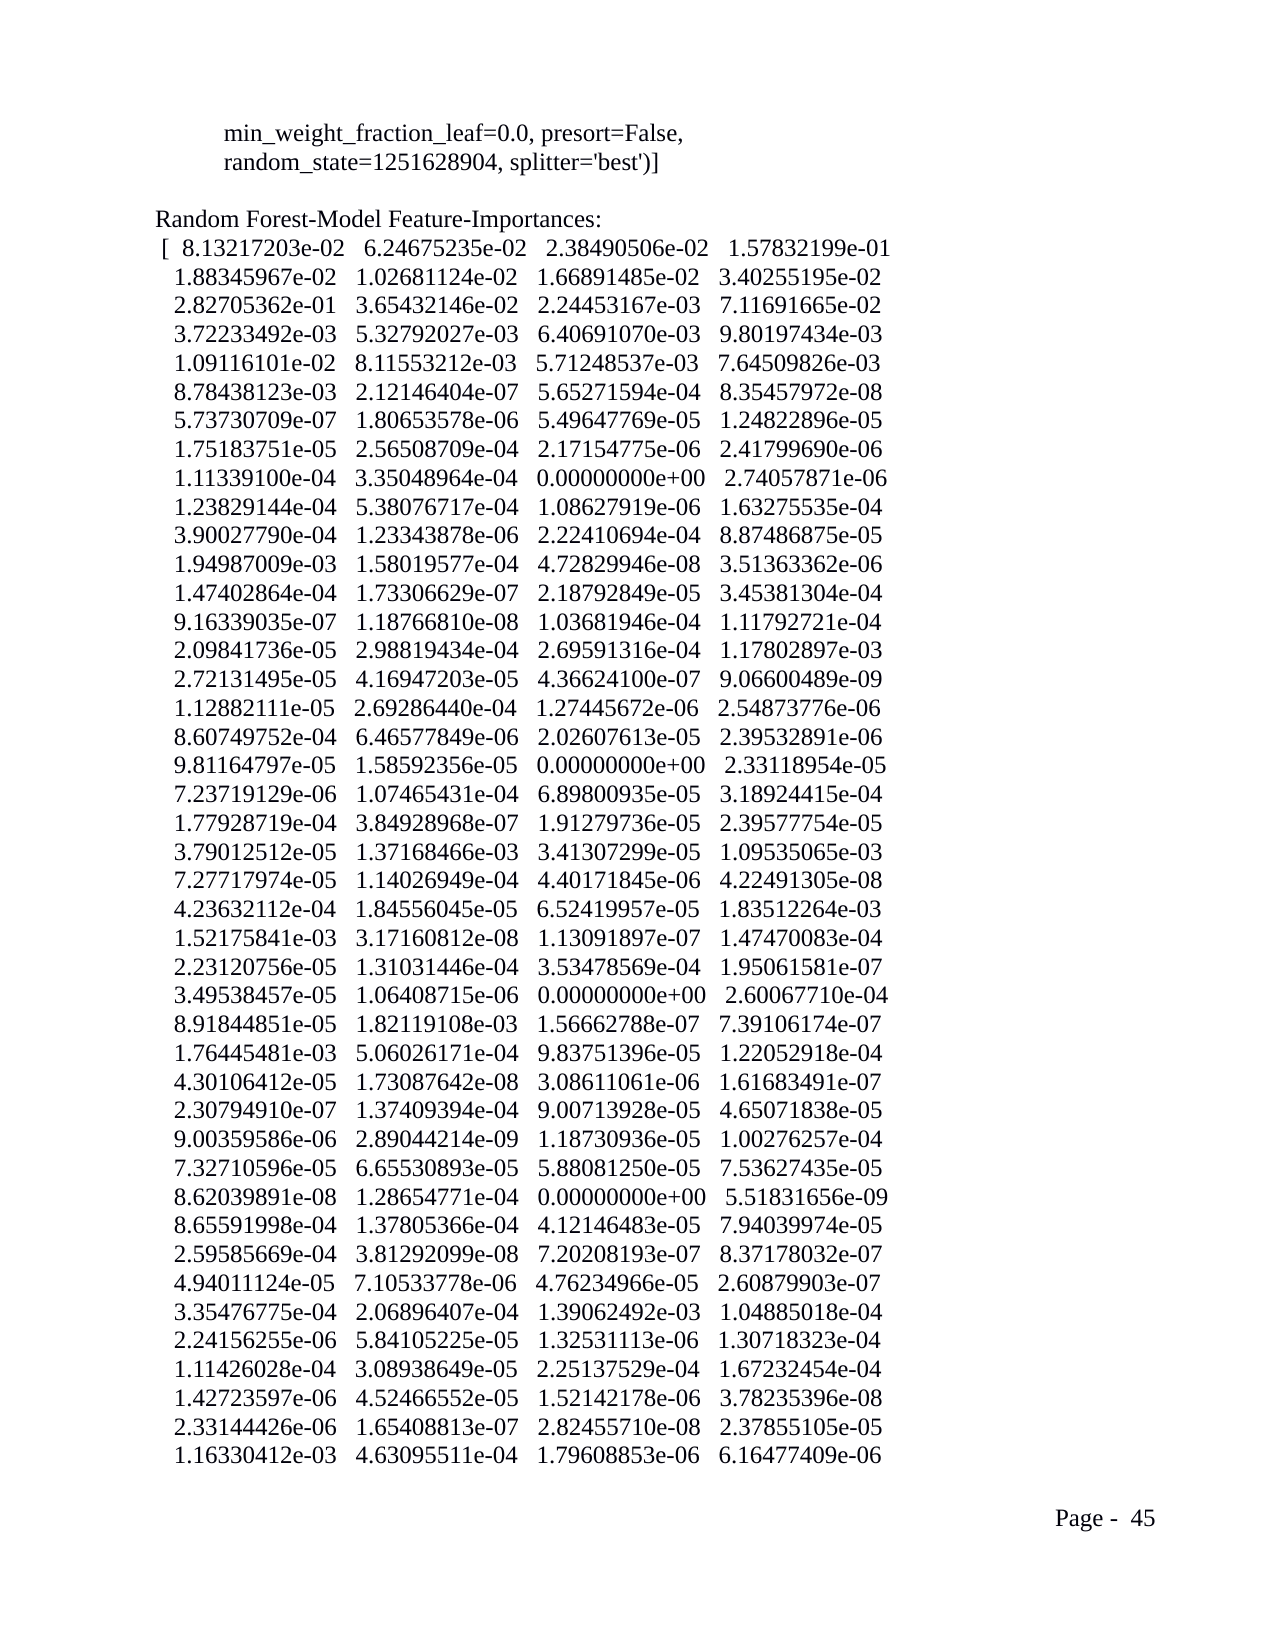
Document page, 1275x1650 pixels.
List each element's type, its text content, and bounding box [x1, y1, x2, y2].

text 2.24156255e-06 5.84105225e-05 1.32531113e-06 1.30718323e-04 [155, 1326, 1157, 1354]
text 3.72233492e-03 5.32792027e-03 6.40691070e-03 9.80197434e-03 [155, 319, 1157, 348]
text 3.49538457e-05 1.06408715e-06 0.00000000e+00 2.60067710e-04 [155, 981, 1157, 1009]
text 3.35476775e-04 2.06896407e-04 1.39062492e-03 1.04885018e-04 [155, 1297, 1157, 1326]
text 4.23632112e-04 1.84556045e-05 6.52419957e-05 1.83512264e-03 [155, 894, 1157, 923]
text 1.52175841e-03 3.17160812e-08 1.13091897e-07 1.47470083e-04 [155, 923, 1157, 952]
text Random Forest-Model Feature-Importances: [155, 204, 1157, 233]
text 9.00359586e-06 2.89044214e-09 1.18730936e-05 1.00276257e-04 [155, 1124, 1157, 1153]
text 2.72131495e-05 4.16947203e-05 4.36624100e-07 9.06600489e-09 [155, 664, 1157, 693]
text min_weight_fraction_leaf=0.0, presort=False, [155, 118, 1157, 147]
text 2.30794910e-07 1.37409394e-04 9.00713928e-05 4.65071838e-05 [155, 1096, 1157, 1124]
text 2.23120756e-05 1.31031446e-04 3.53478569e-04 1.95061581e-07 [155, 952, 1157, 981]
text random_state=1251628904, splitter='best')] [155, 147, 1157, 176]
text 1.76445481e-03 5.06026171e-04 9.83751396e-05 1.22052918e-04 [155, 1038, 1157, 1067]
text 1.47402864e-04 1.73306629e-07 2.18792849e-05 3.45381304e-04 [155, 578, 1157, 607]
text 1.16330412e-03 4.63095511e-04 1.79608853e-06 6.16477409e-06 [155, 1441, 1157, 1469]
text 9.16339035e-07 1.18766810e-08 1.03681946e-04 1.11792721e-04 [155, 607, 1157, 636]
text 4.30106412e-05 1.73087642e-08 3.08611061e-06 1.61683491e-07 [155, 1067, 1157, 1096]
text 2.09841736e-05 2.98819434e-04 2.69591316e-04 1.17802897e-03 [155, 636, 1157, 664]
text 8.78438123e-03 2.12146404e-07 5.65271594e-04 8.35457972e-08 [155, 377, 1157, 406]
text 3.90027790e-04 1.23343878e-06 2.22410694e-04 8.87486875e-05 [155, 521, 1157, 549]
text 2.59585669e-04 3.81292099e-08 7.20208193e-07 8.37178032e-07 [155, 1239, 1157, 1268]
text 1.77928719e-04 3.84928968e-07 1.91279736e-05 2.39577754e-05 [155, 808, 1157, 837]
text 2.33144426e-06 1.65408813e-07 2.82455710e-08 2.37855105e-05 [155, 1412, 1157, 1441]
text 8.60749752e-04 6.46577849e-06 2.02607613e-05 2.39532891e-06 [155, 722, 1157, 751]
text 1.11339100e-04 3.35048964e-04 0.00000000e+00 2.74057871e-06 [155, 463, 1157, 492]
text 9.81164797e-05 1.58592356e-05 0.00000000e+00 2.33118954e-05 [155, 751, 1157, 779]
text [ 8.13217203e-02 6.24675235e-02 2.38490506e-02 1.57832199e-01 [155, 233, 1157, 262]
text 1.88345967e-02 1.02681124e-02 1.66891485e-02 3.40255195e-02 [155, 262, 1157, 291]
text 7.32710596e-05 6.65530893e-05 5.88081250e-05 7.53627435e-05 [155, 1153, 1157, 1182]
text 8.91844851e-05 1.82119108e-03 1.56662788e-07 7.39106174e-07 [155, 1009, 1157, 1038]
text 1.09116101e-02 8.11553212e-03 5.71248537e-03 7.64509826e-03 [155, 348, 1157, 377]
text 7.23719129e-06 1.07465431e-04 6.89800935e-05 3.18924415e-04 [155, 779, 1157, 808]
text 1.94987009e-03 1.58019577e-04 4.72829946e-08 3.51363362e-06 [155, 549, 1157, 578]
text 8.62039891e-08 1.28654771e-04 0.00000000e+00 5.51831656e-09 [155, 1182, 1157, 1211]
text 3.79012512e-05 1.37168466e-03 3.41307299e-05 1.09535065e-03 [155, 837, 1157, 866]
text 1.23829144e-04 5.38076717e-04 1.08627919e-06 1.63275535e-04 [155, 492, 1157, 521]
text 1.75183751e-05 2.56508709e-04 2.17154775e-06 2.41799690e-06 [155, 434, 1157, 463]
text 1.12882111e-05 2.69286440e-04 1.27445672e-06 2.54873776e-06 [155, 693, 1157, 722]
text 2.82705362e-01 3.65432146e-02 2.24453167e-03 7.11691665e-02 [155, 291, 1157, 319]
text 1.42723597e-06 4.52466552e-05 1.52142178e-06 3.78235396e-08 [155, 1383, 1157, 1412]
text 1.11426028e-04 3.08938649e-05 2.25137529e-04 1.67232454e-04 [155, 1354, 1157, 1383]
text 8.65591998e-04 1.37805366e-04 4.12146483e-05 7.94039974e-05 [155, 1211, 1157, 1239]
text 7.27717974e-05 1.14026949e-04 4.40171845e-06 4.22491305e-08 [155, 866, 1157, 894]
text 5.73730709e-07 1.80653578e-06 5.49647769e-05 1.24822896e-05 [155, 406, 1157, 434]
text 4.94011124e-05 7.10533778e-06 4.76234966e-05 2.60879903e-07 [155, 1268, 1157, 1297]
